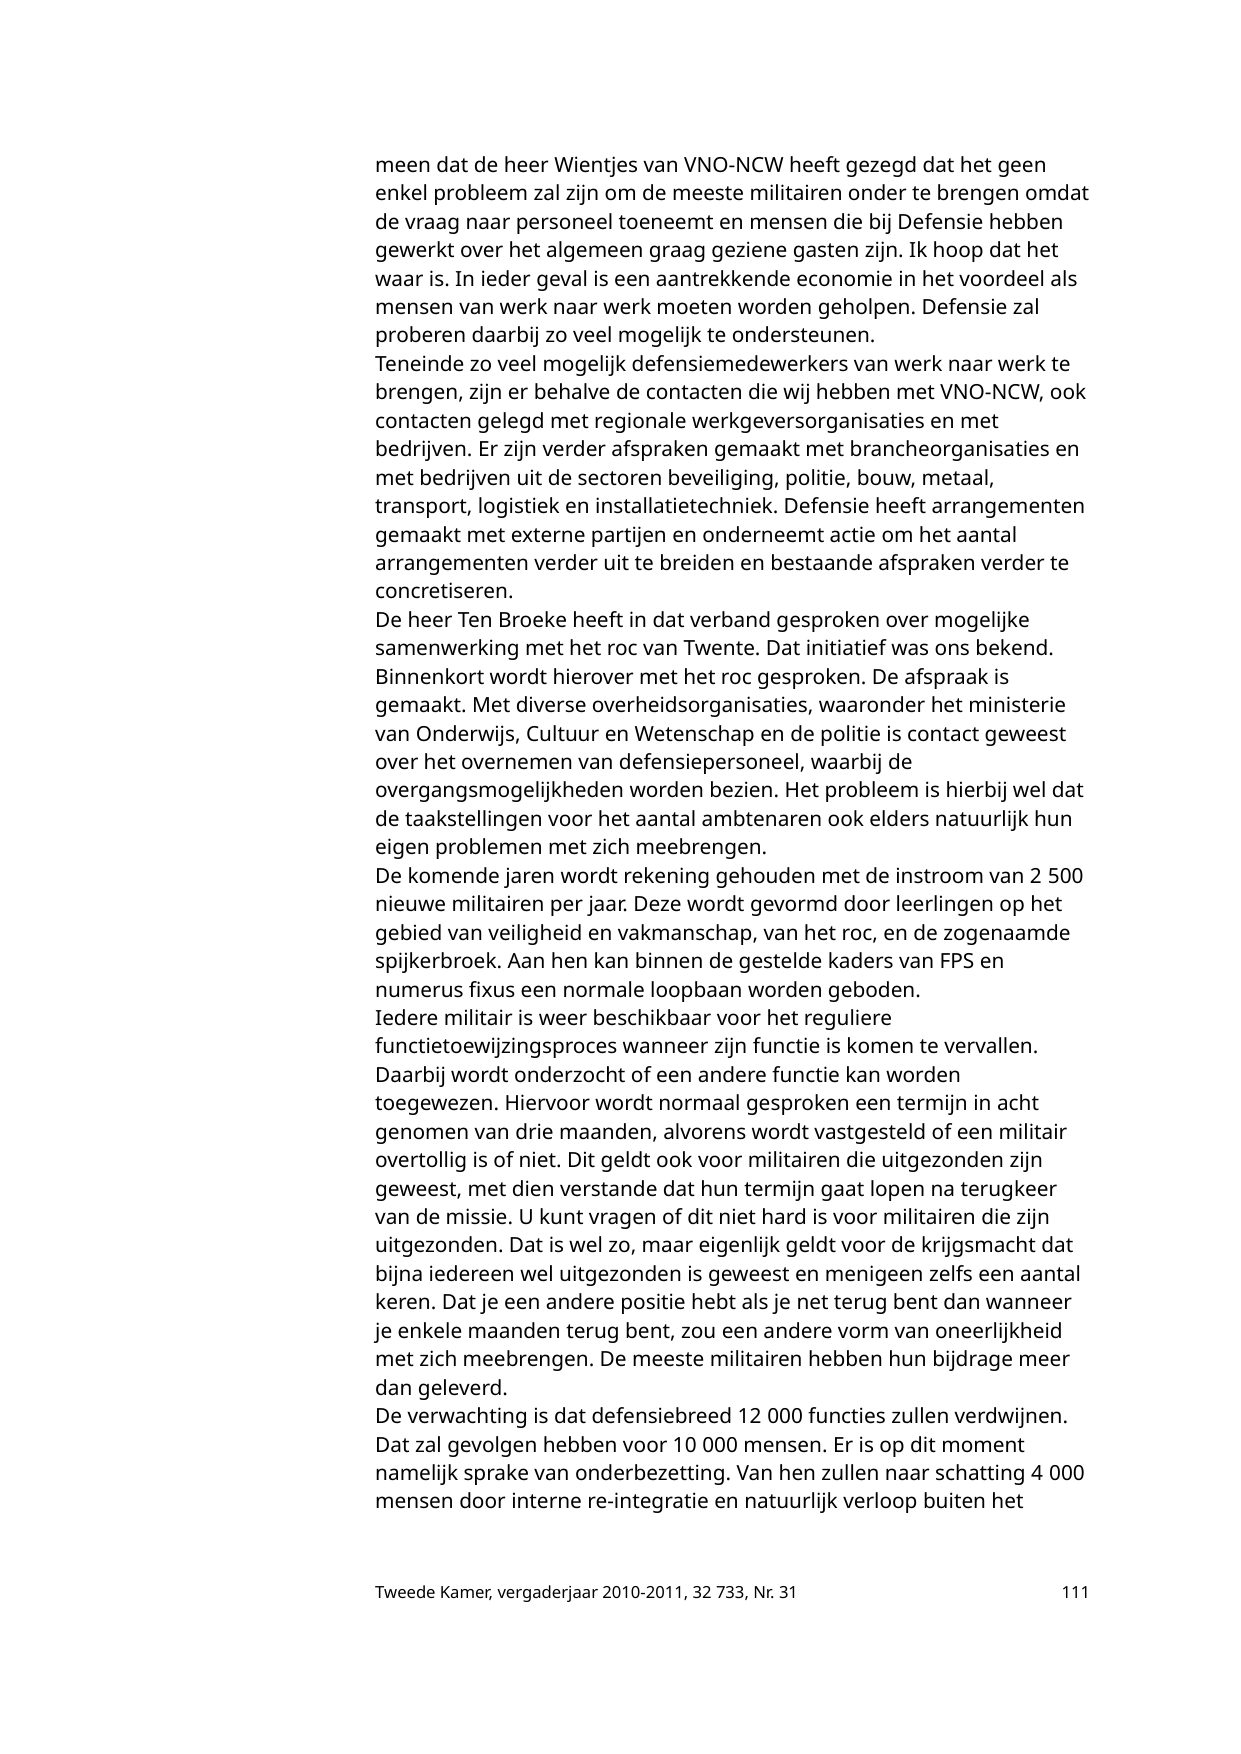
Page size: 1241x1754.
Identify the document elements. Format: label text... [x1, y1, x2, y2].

text De komende jaren wordt rekening gehouden met de instroom van 2 500 nieuwe militairen per jaar. Deze wordt gevormd door leerlingen op het gebied van veiligheid en vakmanschap, van het roc, en de zogenaamde spijkerbroek. Aan hen kan binnen de gestelde kaders van FPS en numerus fixus een normale loopbaan worden geboden. [375, 861, 1090, 1003]
text meen dat de heer Wientjes van VNO-NCW heeft gezegd dat het geen enkel probleem zal zijn om de meeste militairen onder te brengen omdat de vraag naar personeel toeneemt en mensen die bij Defensie hebben gewerkt over het algemeen graag geziene gasten zijn. Ik hoop dat het waar is. In ieder geval is een aantrekkende economie in het voordeel als mensen van werk naar werk moeten worden geholpen. Defensie zal proberen daarbij zo veel mogelijk te ondersteunen. [375, 150, 1090, 349]
text De verwachting is dat defensiebreed 12 000 functies zullen verdwijnen. Dat zal gevolgen hebben voor 10 000 mensen. Er is op dit moment namelijk sprake van onderbezetting. Van hen zullen naar schatting 4 000 mensen door interne re-integratie en natuurlijk verloop buiten het [375, 1401, 1090, 1515]
text Teneinde zo veel mogelijk defensiemedewerkers van werk naar werk te brengen, zijn er behalve de contacten die wij hebben met VNO-NCW, ook contacten gelegd met regionale werkgeversorganisaties en met bedrijven. Er zijn verder afspraken gemaakt met brancheorganisaties en met bedrijven uit de sectoren beveiliging, politie, bouw, metaal, transport, logistiek en installatietechniek. Defensie heeft arrangementen gemaakt met externe partijen en onderneemt actie om het aantal arrangementen verder uit te breiden en bestaande afspraken verder te concretiseren. [375, 349, 1090, 605]
text De heer Ten Broeke heeft in dat verband gesproken over mogelijke samenwerking met het roc van Twente. Dat initiatief was ons bekend. Binnenkort wordt hierover met het roc gesproken. De afspraak is gemaakt. Met diverse overheidsorganisaties, waaronder het ministerie van Onderwijs, Cultuur en Wetenschap en de politie is contact geweest over het overnemen van defensiepersoneel, waarbij de overgangsmogelijkheden worden bezien. Het probleem is hierbij wel dat de taakstellingen voor het aantal ambtenaren ook elders natuurlijk hun eigen problemen met zich meebrengen. [375, 605, 1090, 861]
text Iedere militair is weer beschikbaar voor het reguliere functietoewijzingsproces wanneer zijn functie is komen te vervallen. Daarbij wordt onderzocht of een andere functie kan worden toegewezen. Hiervoor wordt normaal gesproken een termijn in acht genomen van drie maanden, alvorens wordt vastgesteld of een militair overtollig is of niet. Dit geldt ook voor militairen die uitgezonden zijn geweest, met dien verstande dat hun termijn gaat lopen na terugkeer van de missie. U kunt vragen of dit niet hard is voor militairen die zijn uitgezonden. Dat is wel zo, maar eigenlijk geldt voor de krijgsmacht dat bijna iedereen wel uitgezonden is geweest en menigeen zelfs een aantal keren. Dat je een andere positie hebt als je net terug bent dan wanneer je enkele maanden terug bent, zou een andere vorm van oneerlijkheid met zich meebrengen. De meeste militairen hebben hun bijdrage meer dan geleverd. [375, 1003, 1090, 1401]
